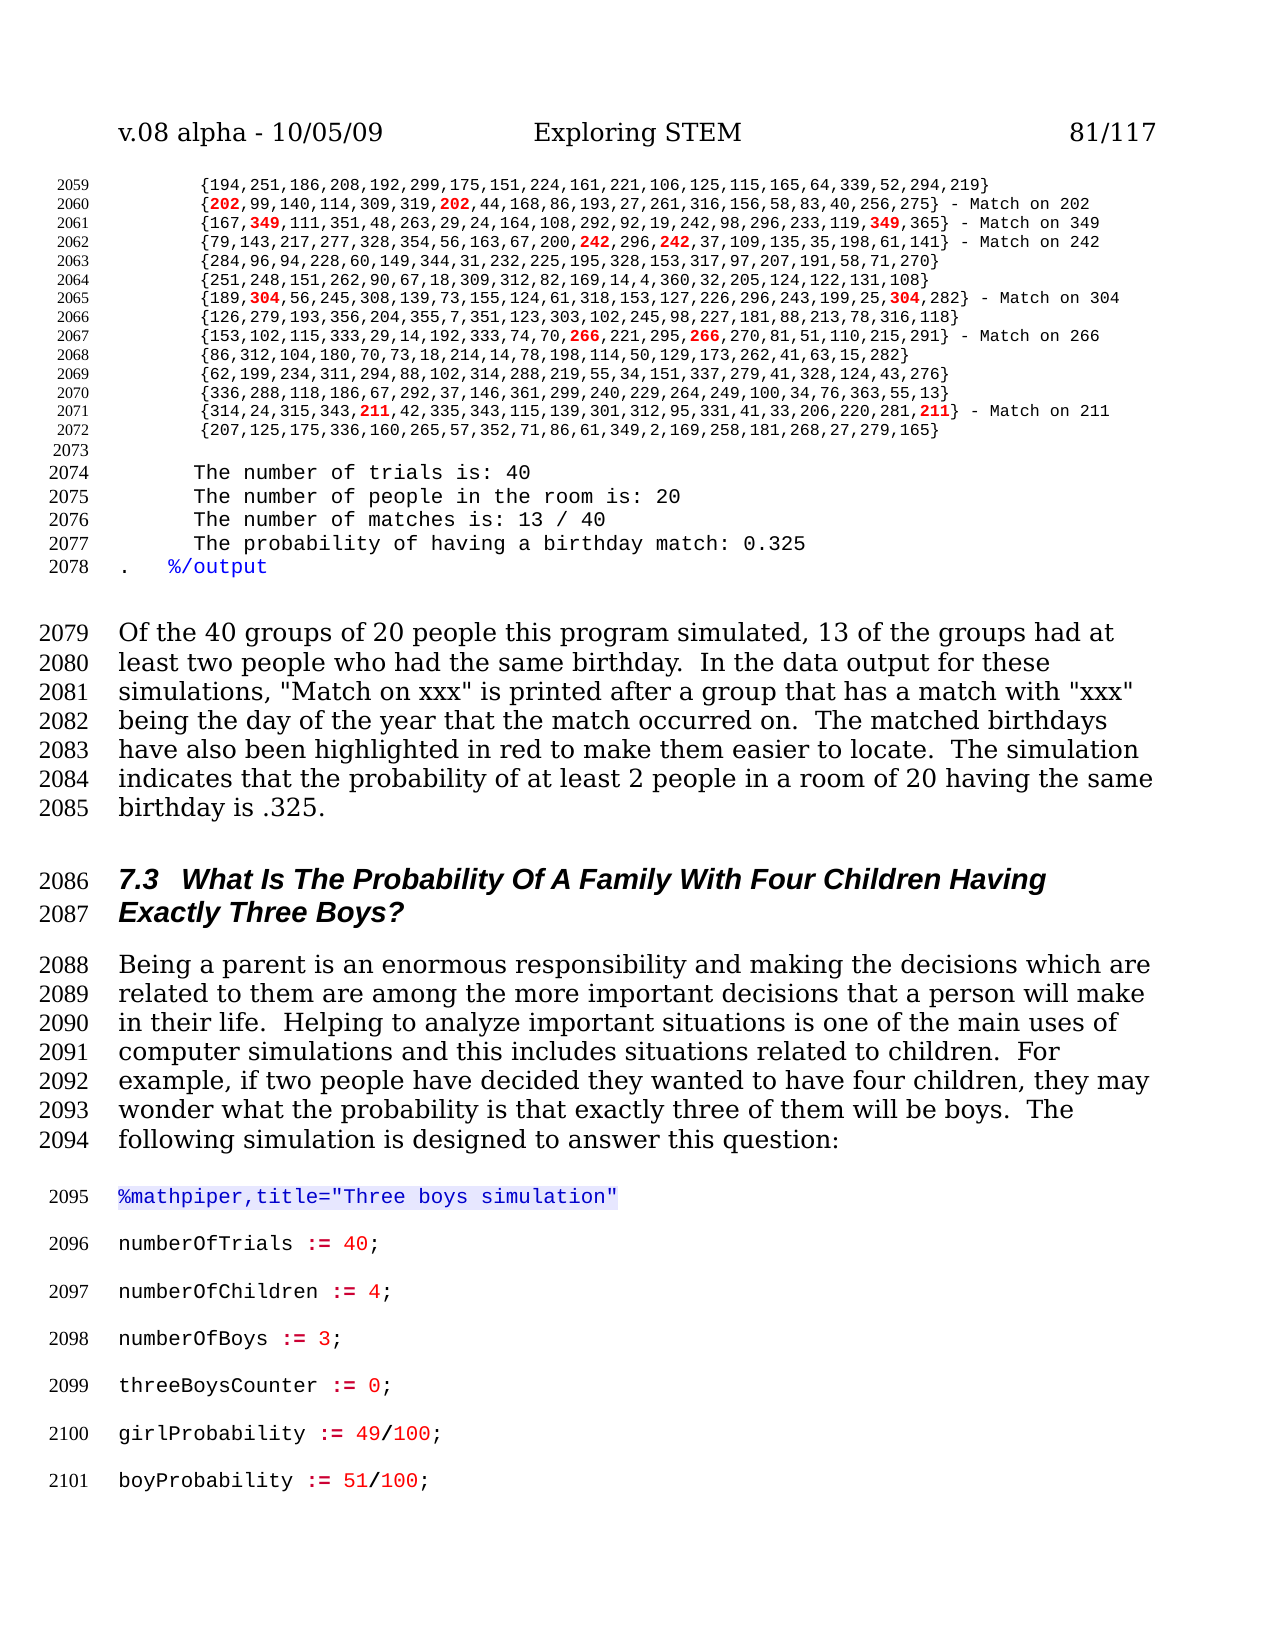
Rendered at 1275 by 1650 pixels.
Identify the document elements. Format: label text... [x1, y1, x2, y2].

text numberOfChildren := 4; [118, 1281, 1157, 1304]
text The probability of having a birthday match: 0.325 [118, 533, 1157, 557]
text {86,312,104,180,70,73,18,214,14,78,198,114,50,129,173,262,41,63,15,282} [139, 346, 1157, 365]
text {79,143,217,277,328,354,56,163,67,200,242,296,242,37,109,135,35,198,61,141} - Match on 242 [139, 233, 1157, 252]
text Of the 40 groups of 20 people this program simulated, 13 of the groups had at least two people who had the same birthday. In the data output for these simulations, "Match on xxx" is printed after a group that has a match with "xxx" being the day of the year that the match occurred on. The matched birthdays have also been highlighted in red to make them easier to locate. The simulation indicates that the probability of at least 2 people in a room of 20 having the same birthday is .325. [118, 619, 1157, 823]
text numberOfBoys := 3; [118, 1328, 1157, 1352]
text {251,248,151,262,90,67,18,309,312,82,169,14,4,360,32,205,124,122,131,108} [139, 271, 1157, 290]
subtitle What Is The Probability Of A Family With Four Children Having Exactly Three Boys? [118, 862, 1157, 929]
text The number of matches is: 13 / 40 [118, 509, 1157, 533]
text numberOfTrials := 40; [118, 1233, 1157, 1257]
text {284,96,94,228,60,149,344,31,232,225,195,328,153,317,97,207,191,58,71,270} [139, 252, 1157, 271]
text . %/output [118, 557, 1157, 580]
text Being a parent is an enormous responsibility and making the decisions which are related to them are among the more important decisions that a person will make in their life. Helping to analyze important situations is one of the main uses of computer simulations and this includes situations related to children. For example, if two people have decided they wanted to have four children, they may wonder what the probability is that exactly three of them will be boys. The following simulation is designed to answer this question: [118, 950, 1157, 1154]
text {314,24,315,343,211,42,335,343,115,139,301,312,95,331,41,33,206,220,281,211} - Match on 211 [139, 403, 1157, 422]
text {194,251,186,208,192,299,175,151,224,161,221,106,125,115,165,64,339,52,294,219} [139, 177, 1157, 196]
text boyProbability := 51/100; [118, 1470, 1157, 1493]
text {62,199,234,311,294,88,102,314,288,219,55,34,151,337,279,41,328,124,43,276} [139, 365, 1157, 384]
text The number of people in the room is: 20 [118, 486, 1157, 509]
text %mathpiper,title="Three boys simulation" [118, 1186, 1157, 1210]
text {126,279,193,356,204,355,7,351,123,303,102,245,98,227,181,88,213,78,316,118} [139, 309, 1157, 328]
text girlProbability := 49/100; [118, 1422, 1157, 1446]
text threeBoysCounter := 0; [118, 1375, 1157, 1399]
text {336,288,118,186,67,292,37,146,361,299,240,229,264,249,100,34,76,363,55,13} [139, 384, 1157, 403]
text {167,349,111,351,48,263,29,24,164,108,292,92,19,242,98,296,233,119,349,365} - Match on 349 [139, 214, 1157, 233]
text {153,102,115,333,29,14,192,333,74,70,266,221,295,266,270,81,51,110,215,291} - Match on 266 [139, 328, 1157, 346]
text {207,125,175,336,160,265,57,352,71,86,61,349,2,169,258,181,268,27,279,165} [139, 422, 1157, 441]
text {189,304,56,245,308,139,73,155,124,61,318,153,127,226,296,243,199,25,304,282} - Match on 304 [139, 290, 1157, 309]
text The number of trials is: 40 [118, 462, 1157, 486]
text {202,99,140,114,309,319,202,44,168,86,193,27,261,316,156,58,83,40,256,275} - Match on 202 [139, 196, 1157, 214]
